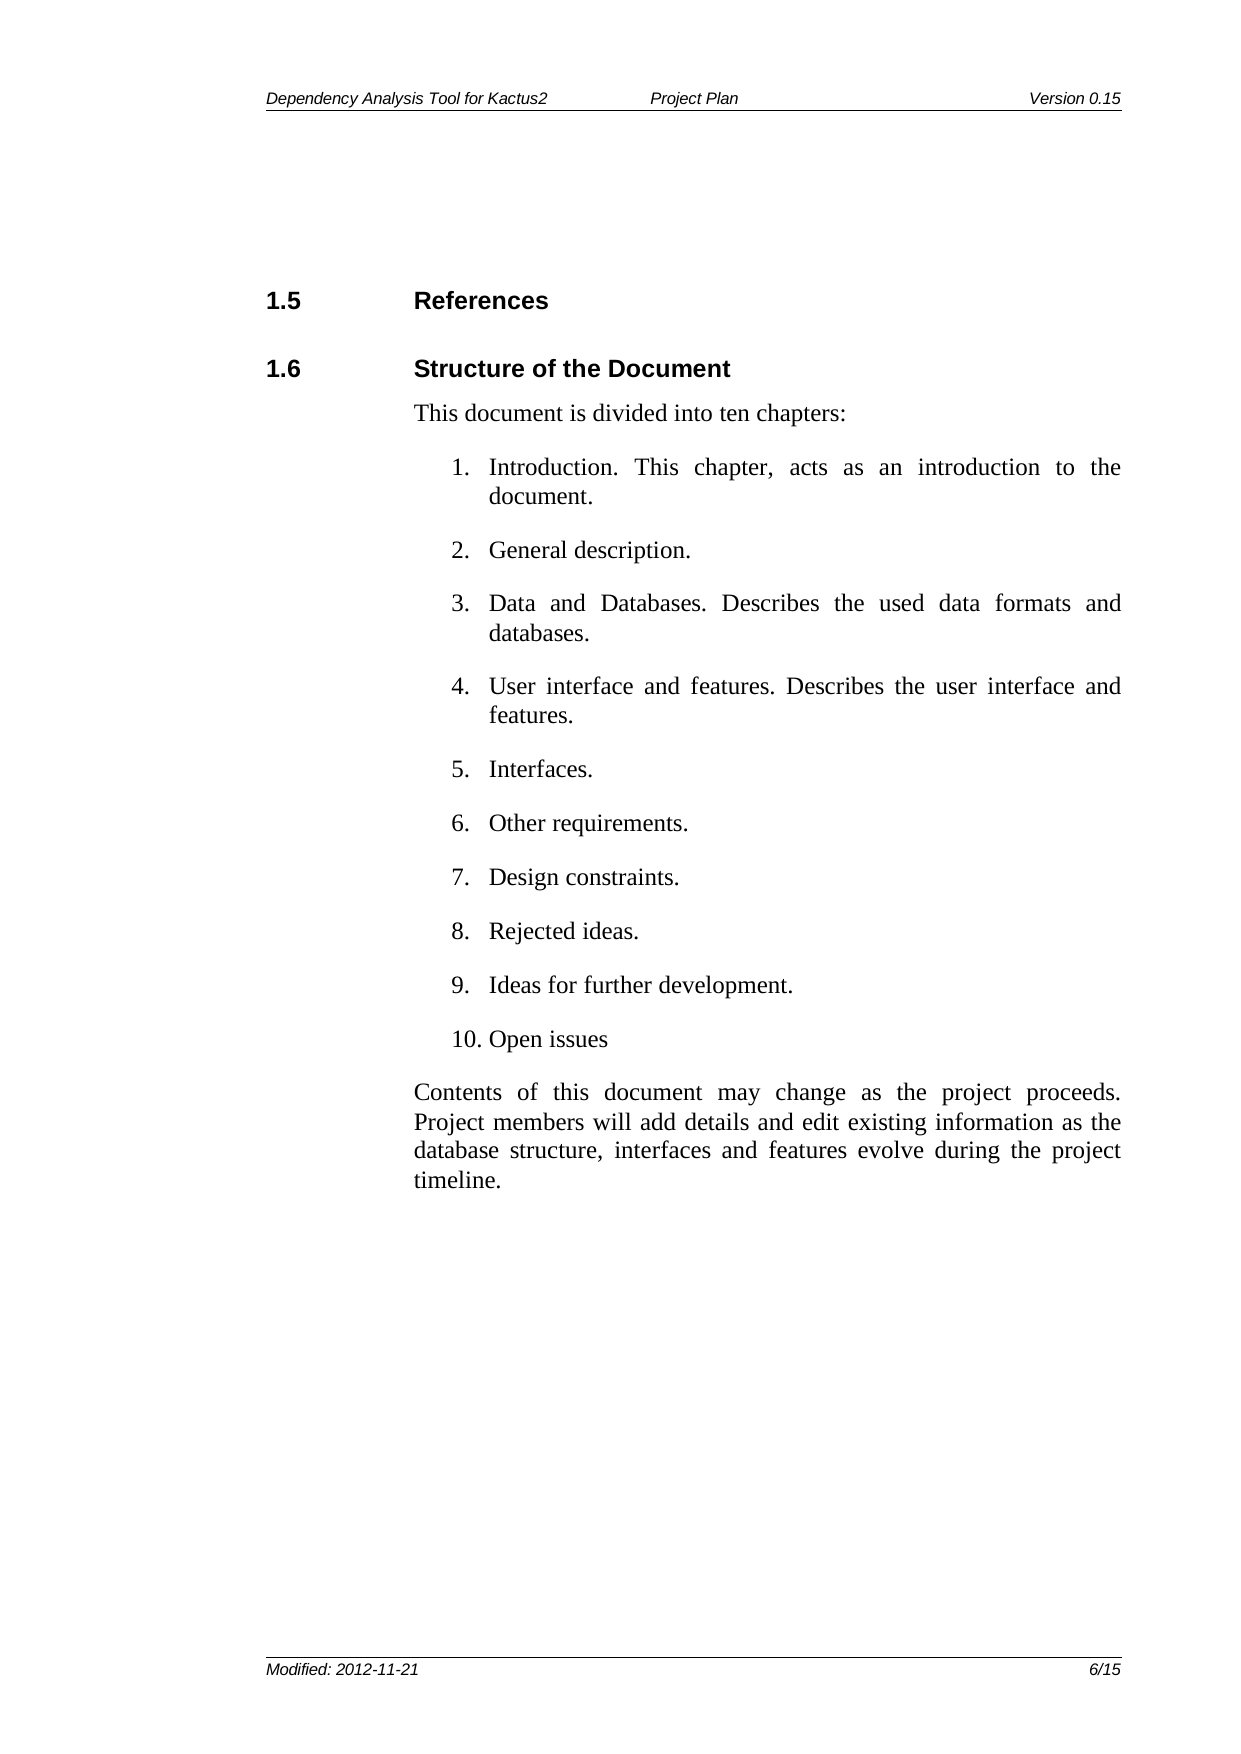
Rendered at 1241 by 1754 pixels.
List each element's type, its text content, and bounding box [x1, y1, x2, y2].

list Ideas for further development. [451, 969, 1122, 999]
list User interface and features. Describes the user interface and features. [451, 671, 1122, 729]
list Open issues [451, 1023, 1122, 1052]
subtitle References [266, 286, 1122, 315]
list Introduction. This chapter, acts as an introduction to the document. [451, 452, 1122, 510]
text Contents of this document may change as the project proceeds. Project members will add details and edit existing information as the database structure, interfaces and features evolve during the project timeline. [413, 1077, 1122, 1193]
subtitle Structure of the Document [266, 354, 1122, 383]
list Design constraints. [451, 862, 1122, 891]
list Interfaces. [451, 754, 1122, 783]
list Rejected ideas. [451, 916, 1122, 945]
list Data and Databases. Describes the used data formats and databases. [451, 588, 1122, 646]
list General description. [451, 534, 1122, 563]
text This document is divided into ten chapters: [413, 398, 1122, 427]
list Other requirements. [451, 808, 1122, 837]
